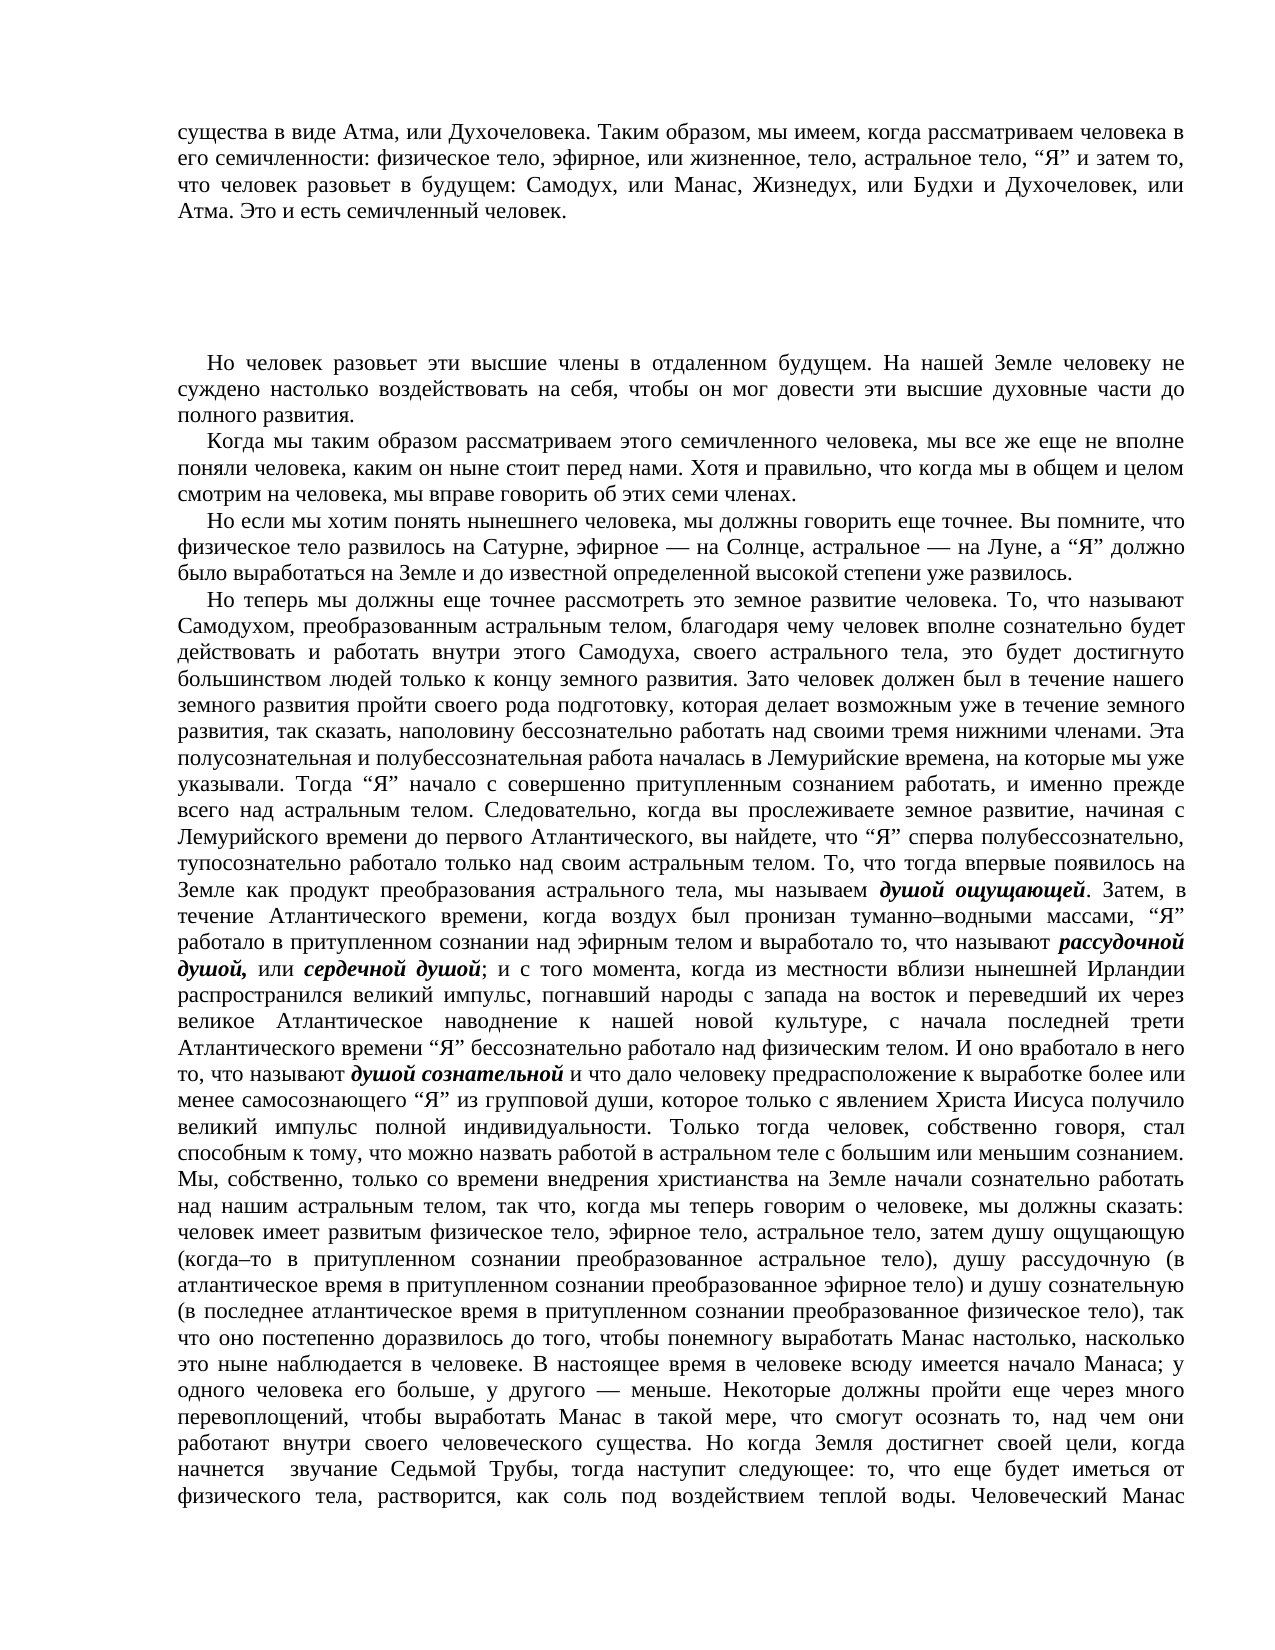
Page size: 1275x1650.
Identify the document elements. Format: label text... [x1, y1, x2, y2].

text Но теперь мы должны еще точнее рассмотреть это земное развитие человека. То, что называют Самодухом, преобразованным астральным телом, благодаря чему человек вполне сознательно будет действовать и работать внутри этого Самодуха, своего астрального тела, это будет достигнуто большинством людей только к концу земного развития. Зато человек должен был в течение нашего земного развития пройти своего рода подготовку, которая делает возможным уже в течение земного развития, так сказать, наполовину бессознательно работать над своими тремя нижними членами. Эта полусознательная и полубессознательная работа началась в Лемурийские времена, на которые мы уже указывали. Тогда “Я” начало с совершенно притупленным сознанием работать, и именно прежде всего над астральным телом. Следовательно, когда вы прослеживаете земное развитие, начиная с Лемурийского времени до первого Атлантического, вы найдете, что “Я” сперва полубессознательно, тупосознательно работало только над своим астральным телом. То, что тогда впервые появилось на Земле как продукт преобразования астрального тела, мы называем душой ощущающей. Затем, в течение Атлантического времени, когда воздух был пронизан туманно–водными массами, “Я” работало в притупленном сознании над эфирным телом и выработало то, что называют рассудочной душой, или сердечной душой; и с того момента, когда из местности вблизи нынешней Ирландии распространился великий импульс, погнавший народы с запада на восток и переведший их через великое Атлантическое наводнение к нашей новой культуре, с начала последней трети Атлантического времени “Я” бессознательно работало над физическим телом. И оно вработало в него то, что называют душой сознательной и что дало человеку предрасположение к выработке более или менее самосознающего “Я” из групповой души, которое только с явлением Христа Иисуса получило великий импульс полной индивидуальности. Только тогда человек, собственно говоря, стал способным к тому, что можно назвать работой в астральном теле с большим или меньшим сознанием. Мы, собственно, только со времени внедрения христианства на Земле начали сознательно работать над нашим астральным телом, так что, когда мы теперь говорим о человеке, мы должны сказать: человек имеет развитым физическое тело, эфирное тело, астральное тело, затем душу ощущающую (когда–то в притупленном сознании преобразованное астральное тело), душу рассудочную (в атлантическое время в притупленном сознании преобразованное эфирное тело) и душу сознательную (в последнее атлантическое время в притупленном сознании преобразованное физическое тело), так что оно постепенно доразвилось до того, чтобы понемногу выработать Манас настолько, насколько это ныне наблюдается в человеке. В настоящее время в человеке всюду имеется начало Манаса; у одного человека его больше, у другого — меньше. Некоторые должны пройти еще через много перевоплощений, чтобы выработать Манас в такой мере, что смогут осознать то, над чем они работают внутри своего человеческого существа. Но когда Земля достигнет своей цели, когда начнется звучание Седьмой Трубы, тогда наступит следующее: то, что еще будет иметься от физического тела, растворится, как соль под воздействием теплой воды. Человеческий Манас [177, 586, 1186, 1508]
text Но если мы хотим понять нынешнего человека, мы должны говорить еще точнее. Вы помните, что физическое тело развилось на Сатурне, эфирное — на Солнце, астральное — на Луне, а “Я” должно было выработаться на Земле и до известной определенной высокой степени уже развилось. [177, 507, 1186, 586]
text Но человек разовьет эти высшие члены в отдаленном будущем. На нашей Земле человеку не суждено настолько воздействовать на себя, чтобы он мог довести эти высшие духовные части до полного развития. [177, 348, 1186, 428]
text существа в виде Атма, или Духочеловека. Таким образом, мы имеем, когда рассматриваем человека в его семичленности: физическое тело, эфирное, или жизненное, тело, астральное тело, “Я” и затем то, что человек разовьет в будущем: Самодух, или Манас, Жизнедух, или Будхи и Духочеловек, или Атма. Это и есть семичленный человек. [177, 118, 1186, 223]
text Когда мы таким образом рассматриваем этого семичленного человека, мы все же еще не вполне поняли человека, каким он ныне стоит перед нами. Хотя и правильно, что когда мы в общем и целом смотрим на человека, мы вправе говорить об этих семи членах. [177, 428, 1186, 507]
